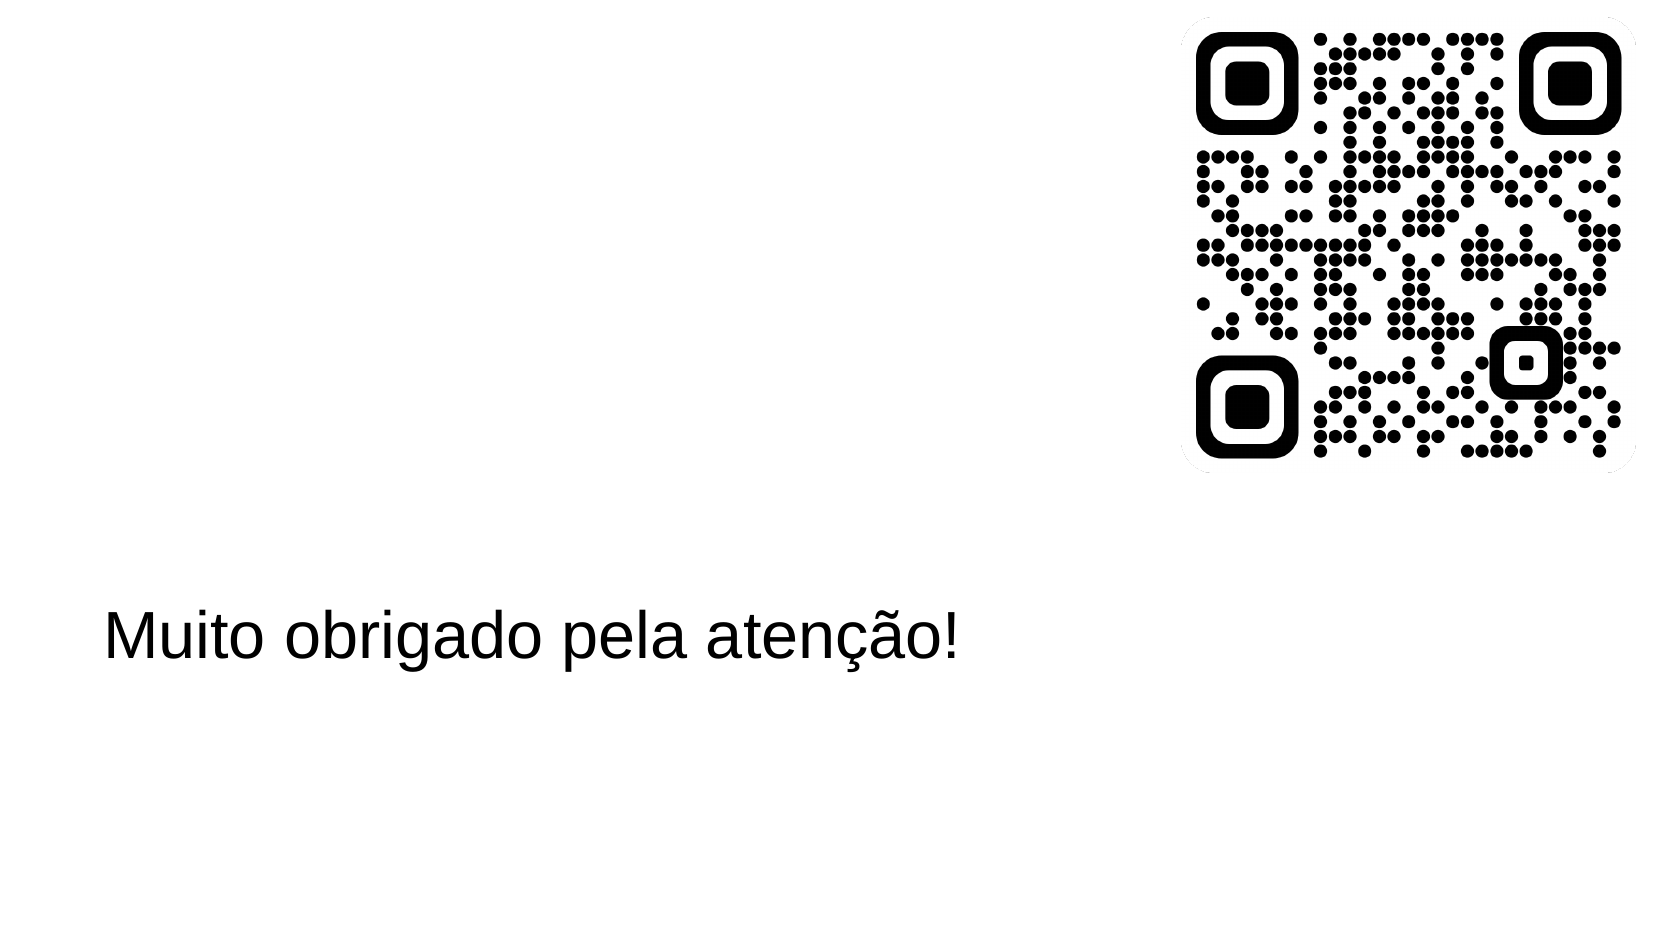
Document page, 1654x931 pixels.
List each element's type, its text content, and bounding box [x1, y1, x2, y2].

picture [1181, 17, 1636, 473]
text_box Muito obrigado pela atenção! [88, 590, 1010, 681]
